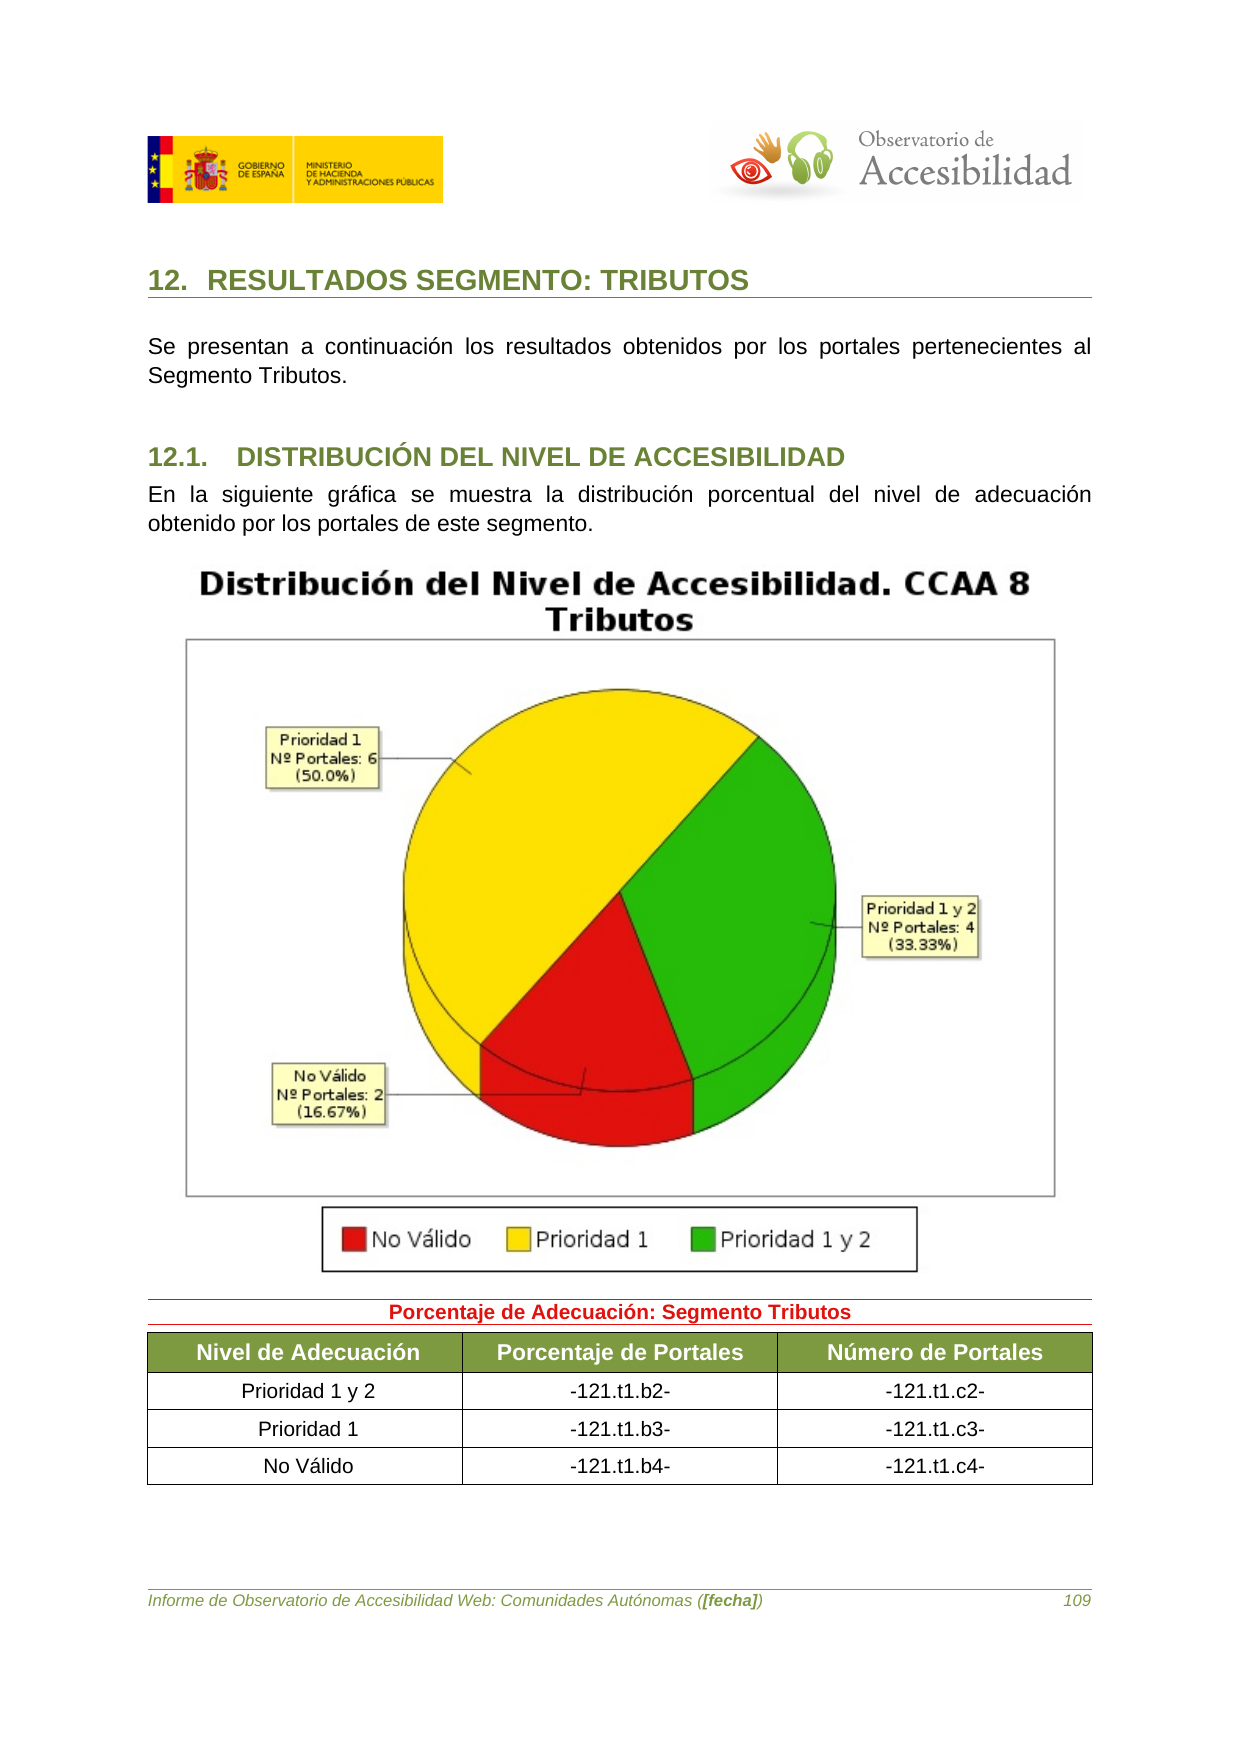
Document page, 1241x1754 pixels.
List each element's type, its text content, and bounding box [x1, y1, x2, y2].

table_cell -121.t1.b4- [463, 1448, 777, 1484]
table_header Porcentaje de Portales [463, 1333, 777, 1372]
picture [178, 564, 1062, 1274]
table_header Número de Portales [778, 1333, 1092, 1372]
table_cell -121.t1.c3- [778, 1410, 1092, 1447]
picture [147, 136, 443, 203]
table_cell Prioridad 1 [148, 1410, 462, 1447]
table_cell No Válido [148, 1448, 462, 1484]
table_cell -121.t1.b3- [463, 1410, 777, 1447]
table_cell -121.t1.c4- [778, 1448, 1092, 1484]
list Resultados Segmento: Tributos [148, 263, 1092, 297]
table_cell Prioridad 1 y 2 [148, 1373, 462, 1409]
text En la siguiente gráfica se muestra la distribución porcentual del nivel de adecuación obtenido por los portales de este segmento. [148, 481, 1092, 537]
table_cell -121.t1.c2- [778, 1373, 1092, 1409]
picture [710, 122, 1086, 205]
list Distribución del nivel de accesibilidad [148, 441, 1092, 472]
text Se presentan a continuación los resultados obtenidos por los portales pertenecientes al Segmento Tributos. [148, 333, 1092, 388]
table_header Nivel de Adecuación [148, 1333, 462, 1372]
table_cell -121.t1.b2- [463, 1373, 777, 1409]
text Porcentaje de Adecuación: Segmento Tributos [148, 1300, 1092, 1324]
